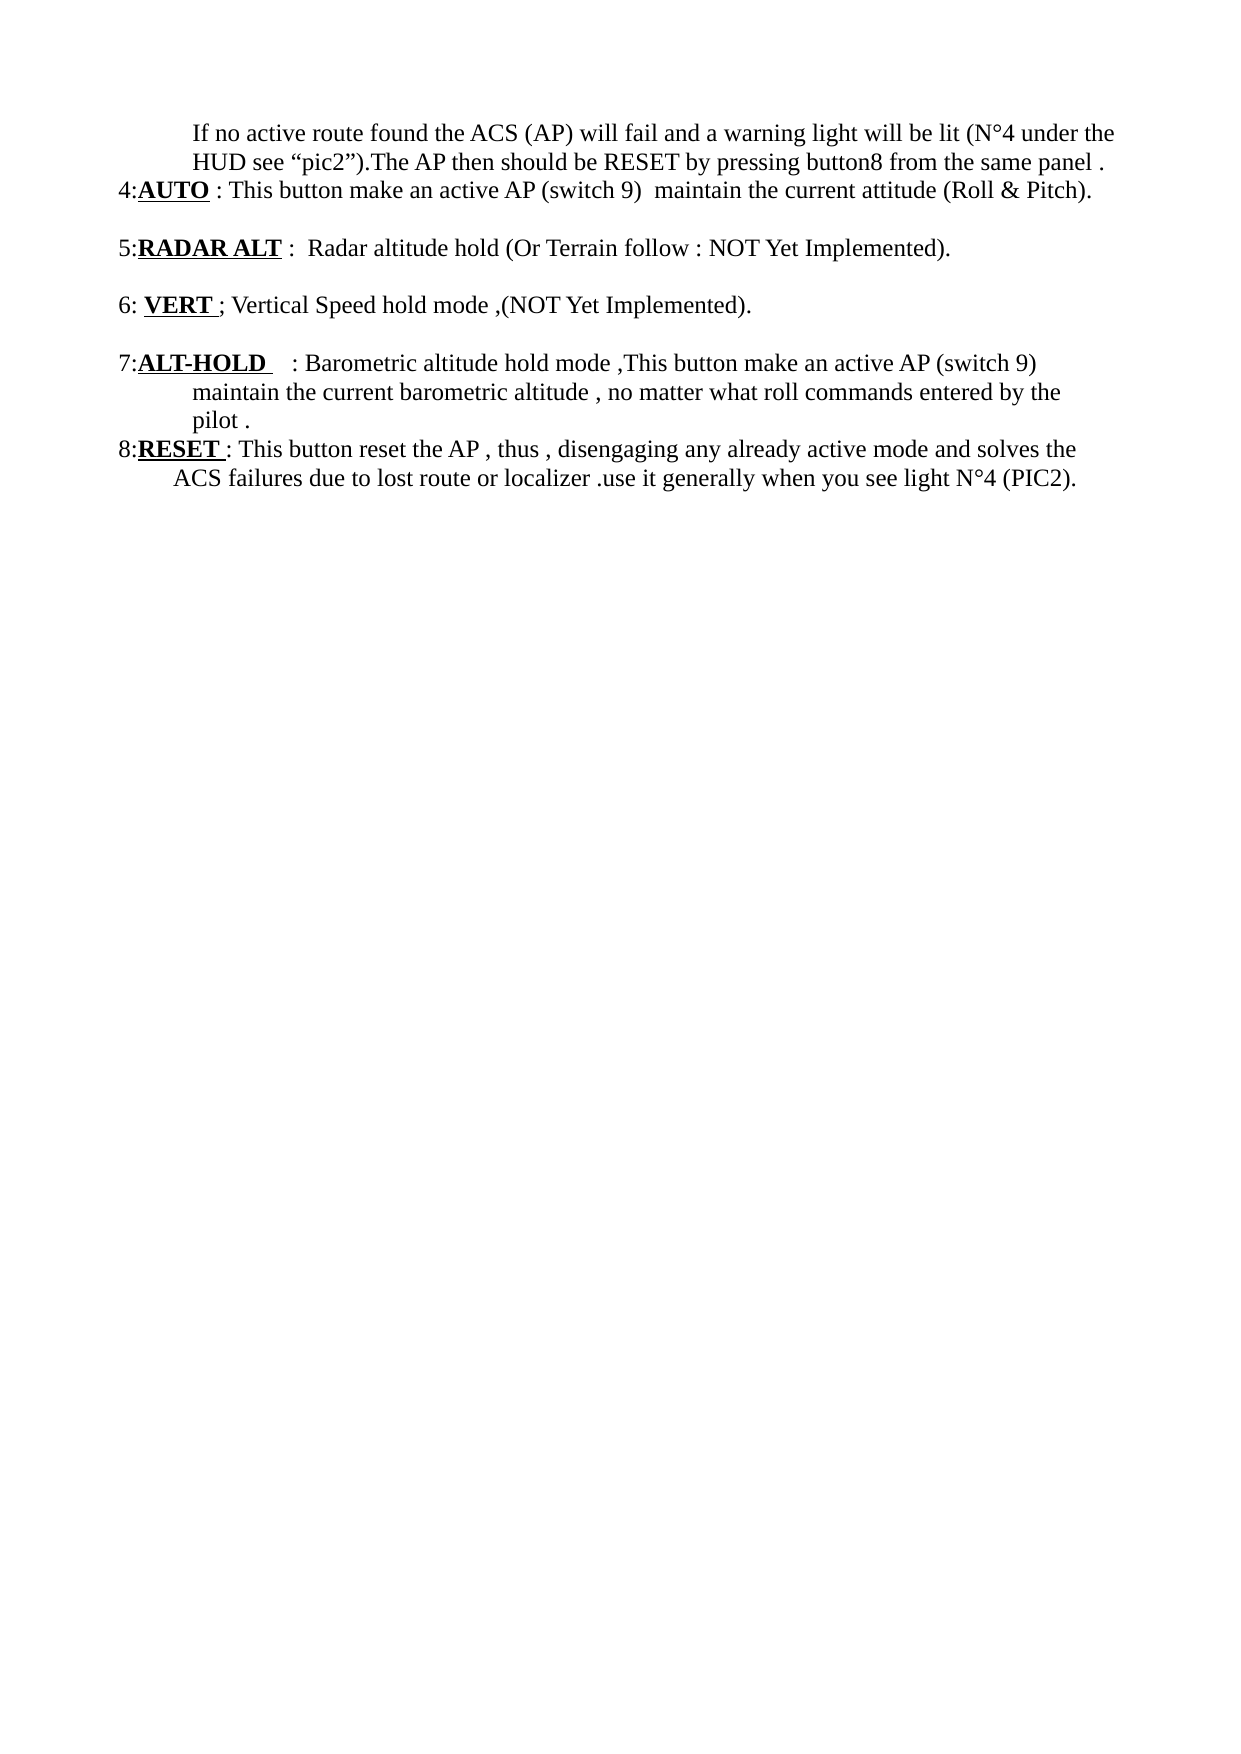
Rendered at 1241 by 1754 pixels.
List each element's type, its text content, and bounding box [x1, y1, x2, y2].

text 7:ALT-HOLD : Barometric altitude hold mode ,This button make an active AP (switch 9) maintain the current barometric altitude , no matter what roll commands entered by the pilot . [118, 348, 1122, 434]
text ACS failures due to lost route or localizer .use it generally when you see light N°4 (PIC2). [118, 463, 1122, 492]
text 6: VERT ; Vertical Speed hold mode ,(NOT Yet Implemented). [118, 291, 1122, 319]
text 4:AUTO : This button make an active AP (switch 9) maintain the current attitude (Roll & Pitch). [118, 176, 1122, 204]
text If no active route found the ACS (AP) will fail and a warning light will be lit (N°4 under the HUD see “pic2”).The AP then should be RESET by pressing button8 from the same panel . [118, 118, 1122, 176]
text 5:RADAR ALT : Radar altitude hold (Or Terrain follow : NOT Yet Implemented). [118, 233, 1122, 262]
text 8:RESET : This button reset the AP , thus , disengaging any already active mode and solves the [118, 434, 1122, 463]
